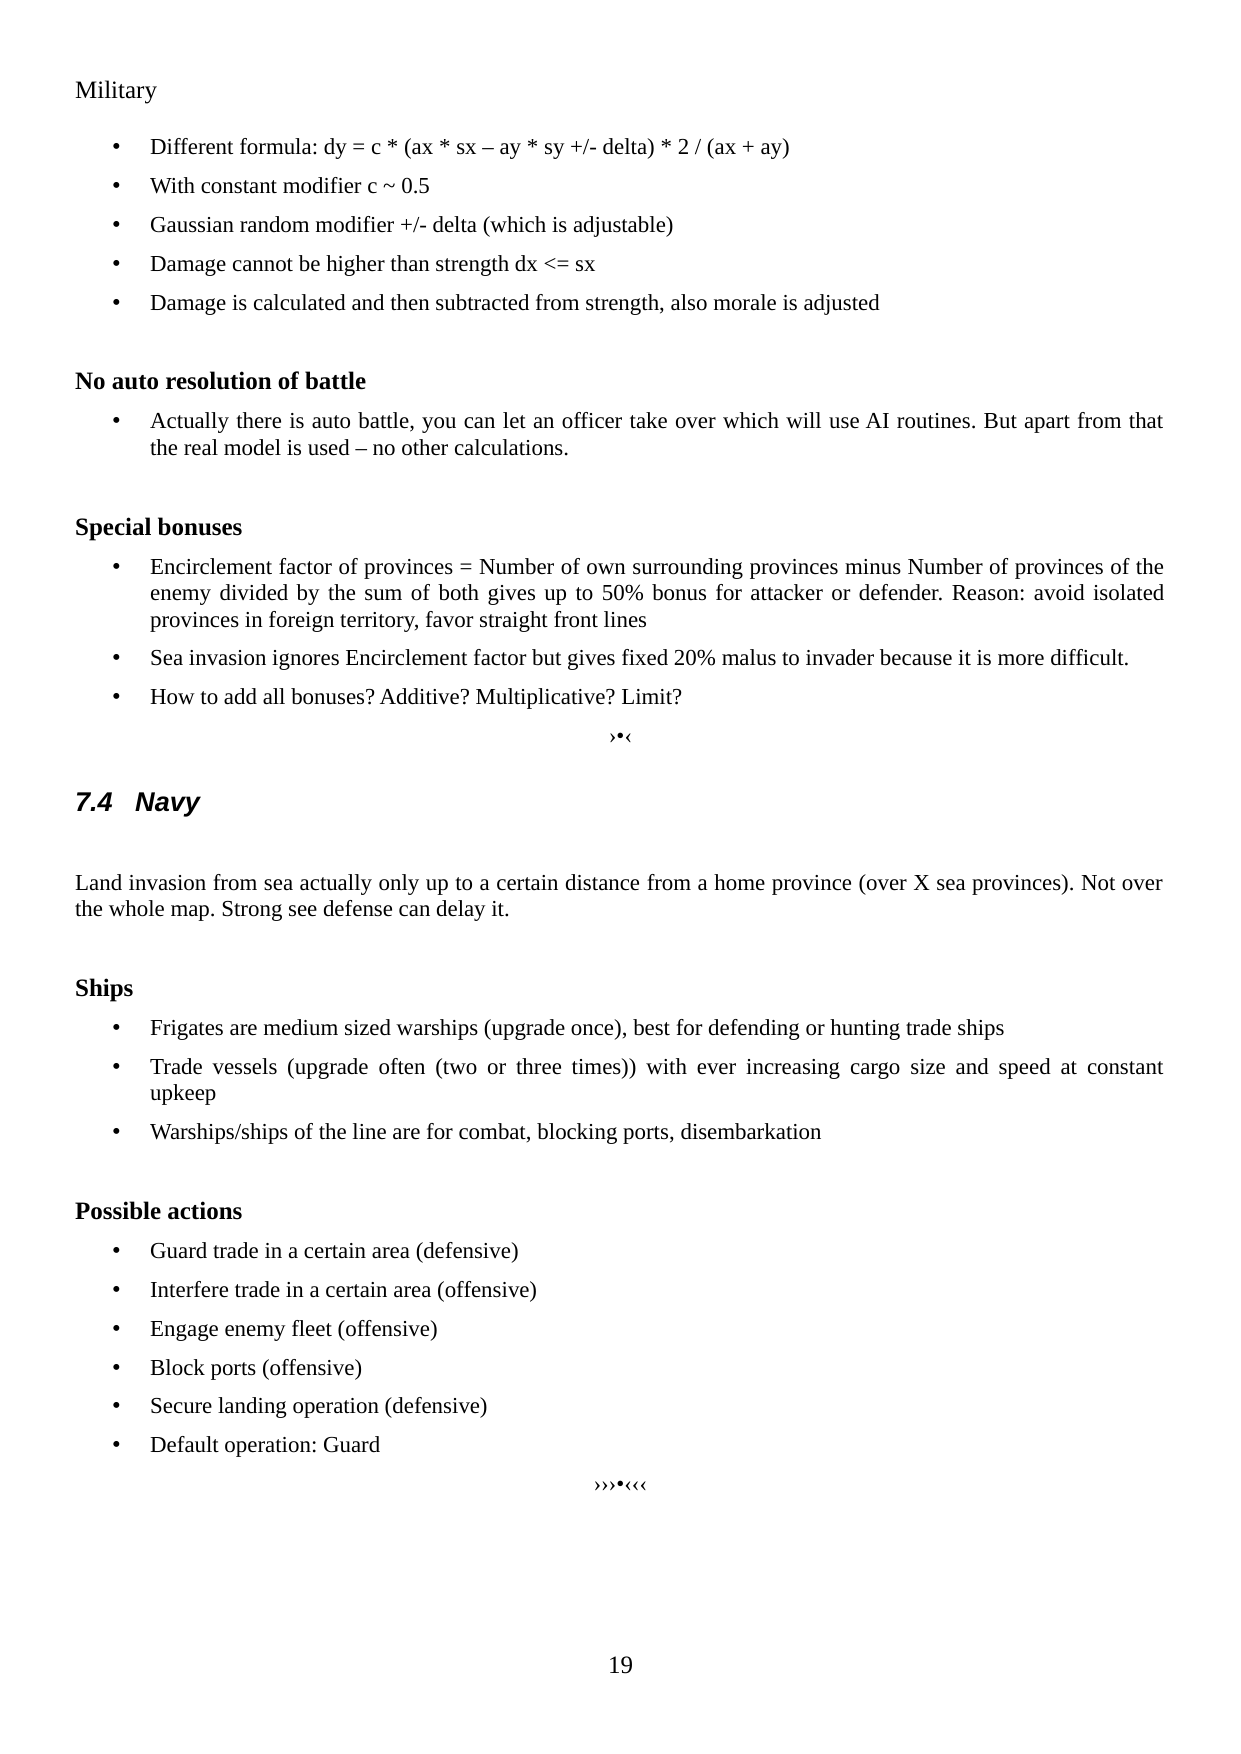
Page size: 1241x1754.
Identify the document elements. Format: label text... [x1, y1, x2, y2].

list Actually there is auto battle, you can let an officer take over which will use AI routines. But apart from that the real model is used – no other calculations. [112, 408, 1166, 460]
list Gaussian random modifier +/- delta (which is adjustable) [112, 211, 1166, 237]
list Interfere trade in a certain area (offensive) [112, 1276, 1166, 1302]
list With constant modifier c ~ 0.5 [112, 172, 1166, 198]
list Encirclement factor of provinces = Number of own surrounding provinces minus Number of provinces of the enemy divided by the sum of both gives up to 50% bonus for attacker or defender. Reason: avoid isolated provinces in foreign territory, favor straight front lines [112, 553, 1166, 632]
list Block ports (offensive) [112, 1353, 1166, 1380]
text Special bonuses [75, 512, 1166, 540]
list Guard trade in a certain area (defensive) [112, 1237, 1166, 1263]
list Sea invasion ignores Encirclement factor but gives fixed 20% malus to invader because it is more difficult. [112, 644, 1166, 671]
list How to add all bonuses? Additive? Multiplicative? Limit? [112, 683, 1166, 710]
list Engage enemy fleet (offensive) [112, 1315, 1166, 1341]
list Trade vessels (upgrade often (two or three times)) with ever increasing cargo size and speed at constant upkeep [112, 1053, 1166, 1106]
text No auto resolution of battle [75, 366, 1166, 395]
text ›››•‹‹‹ [75, 1470, 1166, 1496]
text Possible actions [75, 1196, 1166, 1224]
text Land invasion from sea actually only up to a certain distance from a home province (over X sea provinces). Not over the whole map. Strong see defense can delay it. [75, 869, 1166, 921]
text Ships [75, 973, 1166, 1001]
list Secure landing operation (defensive) [112, 1392, 1166, 1419]
list Different formula: dy = c * (ax * sx – ay * sy +/- delta) * 2 / (ax + ay) [112, 133, 1166, 159]
list Damage cannot be higher than strength dx <= sx [112, 250, 1166, 276]
list Frigates are medium sized warships (upgrade once), best for defending or hunting trade ships [112, 1014, 1166, 1040]
list Warships/ships of the line are for combat, blocking ports, disembarkation [112, 1118, 1166, 1144]
subtitle Navy [75, 786, 1166, 817]
list Damage is calculated and then subtracted from strength, also morale is adjusted [112, 289, 1166, 315]
list Default operation: Guard [112, 1431, 1166, 1458]
text ›•‹ [75, 722, 1166, 748]
